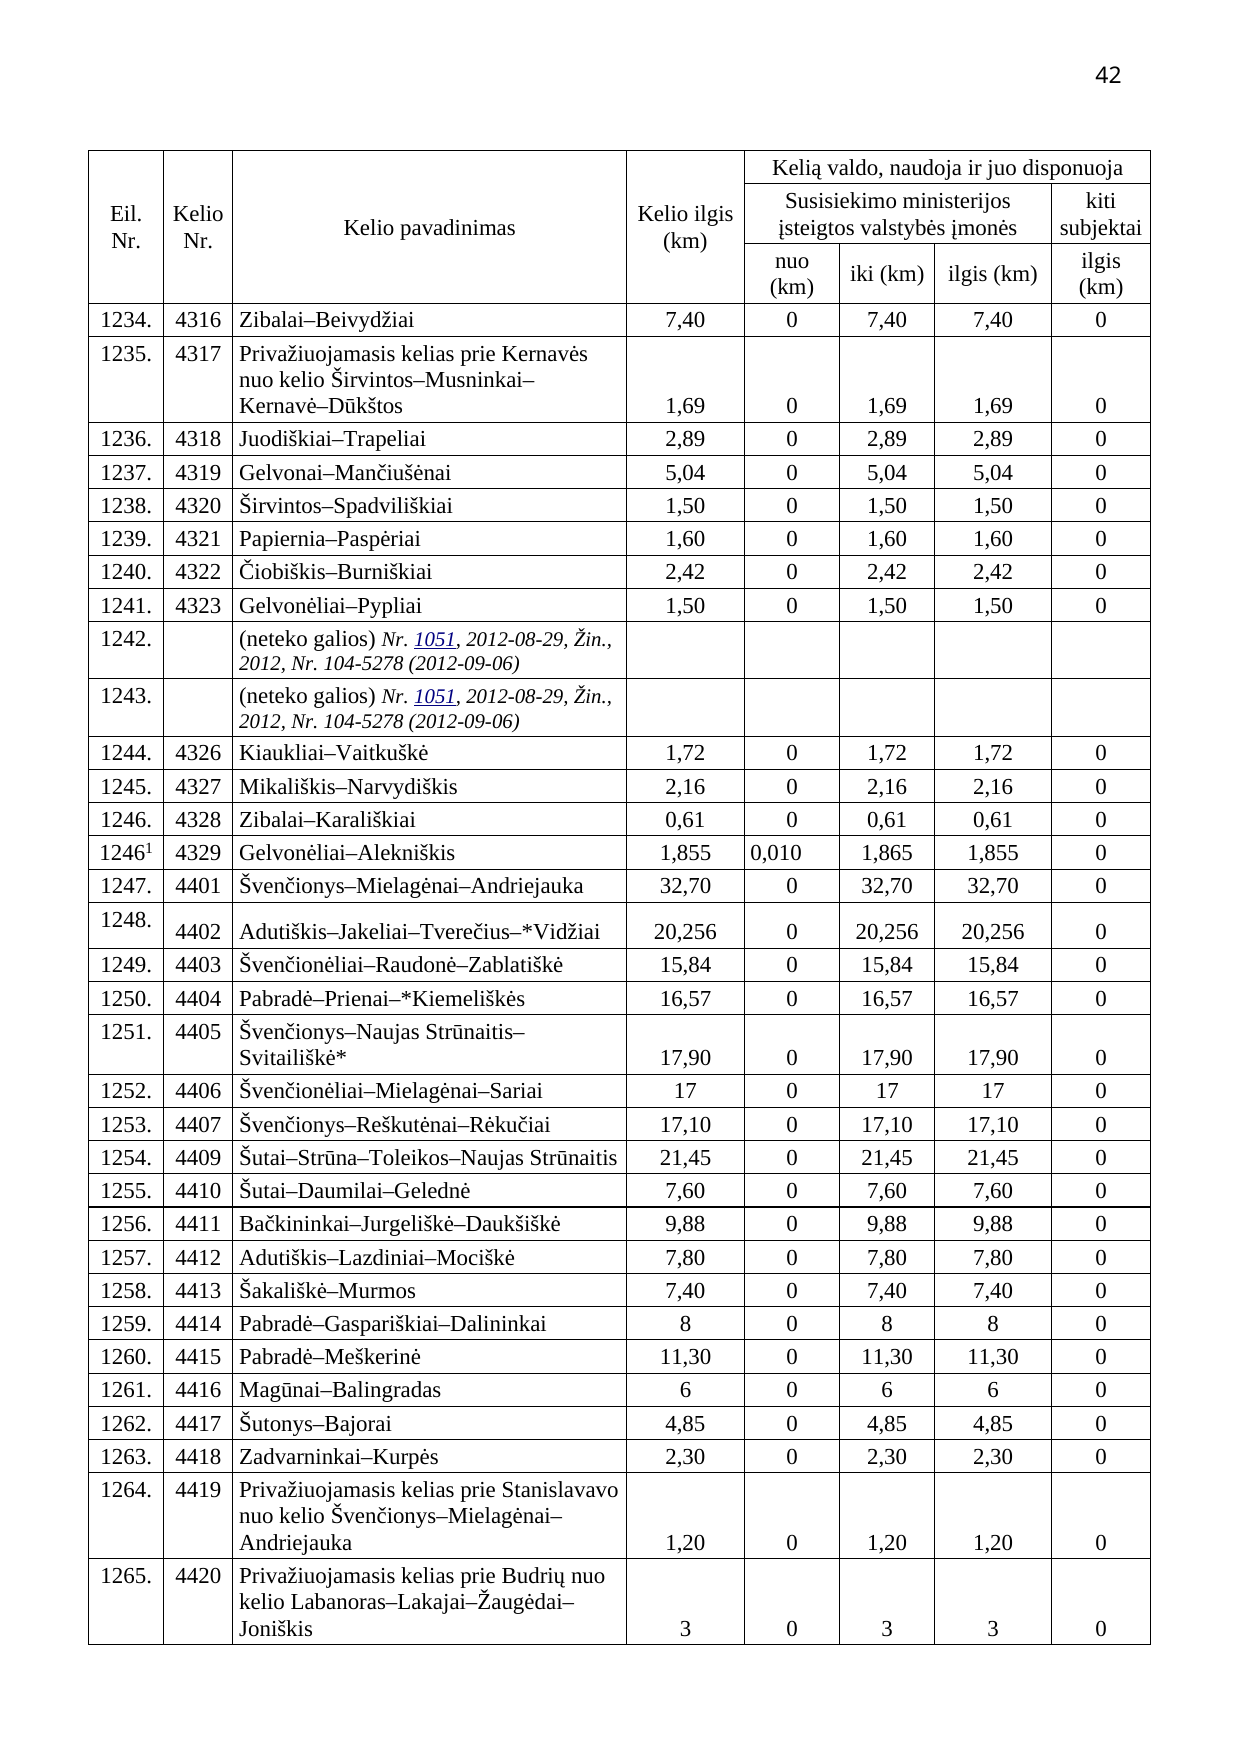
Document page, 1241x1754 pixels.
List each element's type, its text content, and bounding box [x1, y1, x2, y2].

table_cell Juodiškiai–Trapeliai [233, 423, 626, 455]
table_cell 0 [1052, 1015, 1150, 1073]
table_cell 0 [1052, 1340, 1150, 1372]
table_cell 0 [1052, 589, 1150, 621]
table_cell Gelvonai–Mančiušėnai [233, 456, 626, 488]
table_cell Širvintos–Spadviliškiai [233, 489, 626, 521]
table_cell 1244. [89, 737, 163, 769]
table_cell 0 [1052, 836, 1150, 868]
table_cell 0,010 [745, 836, 839, 868]
table_cell 15,84 [840, 949, 934, 981]
table_cell Adutiškis–Lazdiniai–Mociškė [233, 1241, 626, 1273]
table_cell 1246. [89, 803, 163, 835]
table_cell 0 [1052, 982, 1150, 1014]
table_cell 2,16 [840, 770, 934, 802]
table_cell 17,90 [935, 1015, 1051, 1073]
table_cell 1252. [89, 1075, 163, 1107]
table_cell 4320 [164, 489, 232, 521]
table_cell 4327 [164, 770, 232, 802]
table_cell 1243. [89, 679, 163, 736]
table_cell 4,85 [935, 1407, 1051, 1439]
table_cell 1,60 [840, 522, 934, 554]
table_cell 4417 [164, 1407, 232, 1439]
table_cell 4420 [164, 1559, 232, 1644]
table_cell Privažiuojamasis kelias prie Kernavės nuo kelio Širvintos–Musninkai–Kernavė–Dūkštos [233, 337, 626, 422]
table_cell 0 [745, 949, 839, 981]
table_cell 0 [1052, 1141, 1150, 1173]
table_cell 4404 [164, 982, 232, 1014]
table_cell Privažiuojamasis kelias prie Budrių nuo kelio Labanoras–Lakajai–Žaugėdai–Joniškis [233, 1559, 626, 1644]
table_cell 0 [1052, 556, 1150, 588]
table_cell 16,57 [840, 982, 934, 1014]
table_cell 1253. [89, 1108, 163, 1140]
table_cell 1239. [89, 522, 163, 554]
table_cell 0 [745, 1340, 839, 1372]
table_cell 0 [745, 903, 839, 947]
table_cell 1,50 [840, 589, 934, 621]
table_cell 0 [1052, 1473, 1150, 1558]
table_cell 2,42 [935, 556, 1051, 588]
table_cell [840, 622, 934, 678]
table_cell 4316 [164, 304, 232, 336]
table_cell Kiaukliai–Vaitkuškė [233, 737, 626, 769]
table_cell 32,70 [627, 870, 744, 902]
table_cell 20,256 [627, 903, 744, 947]
table_cell 1,50 [627, 489, 744, 521]
table_cell 2,16 [935, 770, 1051, 802]
table_cell 4415 [164, 1340, 232, 1372]
table_cell Šutai–Daumilai–Gelednė [233, 1174, 626, 1206]
table_cell 0 [745, 870, 839, 902]
table_cell Bačkininkai–Jurgeliškė–Daukšiškė [233, 1208, 626, 1239]
table_cell 2,30 [935, 1440, 1051, 1472]
table_cell 0 [745, 1174, 839, 1206]
table_cell [164, 679, 232, 736]
table_cell 4414 [164, 1307, 232, 1339]
table_cell ilgis (km) [935, 244, 1051, 302]
table_cell 0 [745, 489, 839, 521]
table_cell 2,30 [627, 1440, 744, 1472]
table_cell Švenčionėliai–Mielagėnai–Sariai [233, 1075, 626, 1107]
table_cell 4318 [164, 423, 232, 455]
table_cell 0 [745, 456, 839, 488]
table_cell 0 [745, 1407, 839, 1439]
table_cell 0 [1052, 1407, 1150, 1439]
table_cell Pabradė–Prienai–*Kiemeliškės [233, 982, 626, 1014]
table_cell 0 [745, 803, 839, 835]
table_cell 1,72 [840, 737, 934, 769]
table_cell 4411 [164, 1208, 232, 1239]
table_cell 4326 [164, 737, 232, 769]
table_header Kelio ilgis (km) [627, 151, 744, 302]
table_cell 0 [745, 1108, 839, 1140]
table_cell 0 [1052, 1241, 1150, 1273]
table_cell 1,855 [935, 836, 1051, 868]
table_cell 0 [745, 1374, 839, 1406]
table_cell 5,04 [840, 456, 934, 488]
table_cell Gelvonėliai–Pypliai [233, 589, 626, 621]
table_cell 1261. [89, 1374, 163, 1406]
table_header Kelio Nr. [164, 151, 232, 302]
table_cell [745, 622, 839, 678]
table_cell 1249. [89, 949, 163, 981]
table_cell 4328 [164, 803, 232, 835]
table_cell 0 [1052, 423, 1150, 455]
table_header Eil. Nr. [89, 151, 163, 302]
table_cell 9,88 [840, 1208, 934, 1239]
table_cell 5,04 [627, 456, 744, 488]
table_cell [1052, 679, 1150, 736]
table_cell 0 [1052, 489, 1150, 521]
table_cell 17 [935, 1075, 1051, 1107]
table_cell 0 [1052, 770, 1150, 802]
table_cell Papiernia–Paspėriai [233, 522, 626, 554]
table_cell 4416 [164, 1374, 232, 1406]
table_cell (neteko galios) Nr. 1051, 2012-08-29, Žin., 2012, Nr. 104-5278 (2012-09-06) [233, 679, 626, 736]
table_cell 1258. [89, 1274, 163, 1306]
table_cell 17 [840, 1075, 934, 1107]
table_cell [935, 679, 1051, 736]
table_cell 6 [627, 1374, 744, 1406]
table_cell kiti subjektai [1052, 184, 1150, 243]
table_cell Pabradė–Gaspariškiai–Dalininkai [233, 1307, 626, 1339]
table_cell 6 [935, 1374, 1051, 1406]
table_cell 1257. [89, 1241, 163, 1273]
table_cell ilgis (km) [1052, 244, 1150, 302]
table_cell 0 [745, 1440, 839, 1472]
table_cell 0 [745, 1015, 839, 1073]
table_cell 1,69 [627, 337, 744, 422]
table_cell 1251. [89, 1015, 163, 1073]
table_cell 17,10 [840, 1108, 934, 1140]
table_cell 0 [1052, 1075, 1150, 1107]
table_cell Gelvonėliai–Alekniškis [233, 836, 626, 868]
table_cell 0 [1052, 870, 1150, 902]
table_cell 2,42 [840, 556, 934, 588]
table_cell 0 [745, 1141, 839, 1173]
table_cell 1247. [89, 870, 163, 902]
table_cell 1,20 [627, 1473, 744, 1558]
table_cell 1240. [89, 556, 163, 588]
table_cell 1255. [89, 1174, 163, 1206]
table_cell 1242. [89, 622, 163, 678]
table_cell 7,40 [840, 304, 934, 336]
table_cell Šutai–Strūna–Toleikos–Naujas Strūnaitis [233, 1141, 626, 1173]
table_cell 1,69 [840, 337, 934, 422]
table_cell [745, 679, 839, 736]
table_cell [164, 622, 232, 678]
table_cell 8 [935, 1307, 1051, 1339]
table_cell 4322 [164, 556, 232, 588]
table_cell Zadvarninkai–Kurpės [233, 1440, 626, 1472]
table_cell 1,60 [935, 522, 1051, 554]
table_cell 16,57 [627, 982, 744, 1014]
table_cell 1262. [89, 1407, 163, 1439]
table_cell 1,72 [935, 737, 1051, 769]
table_cell 2,16 [627, 770, 744, 802]
table_cell 0 [1052, 949, 1150, 981]
table_cell Švenčionėliai–Raudonė–Zablatiškė [233, 949, 626, 981]
table_cell 1264. [89, 1473, 163, 1558]
table_cell 0 [1052, 304, 1150, 336]
table_cell 1,20 [840, 1473, 934, 1558]
table_cell 11,30 [840, 1340, 934, 1372]
table_cell 4407 [164, 1108, 232, 1140]
table_cell Adutiškis–Jakeliai–Tverečius–*Vidžiai [233, 903, 626, 947]
table_cell 6 [840, 1374, 934, 1406]
table_cell Mikališkis–Narvydiškis [233, 770, 626, 802]
table_cell 8 [627, 1307, 744, 1339]
table_cell 7,40 [627, 1274, 744, 1306]
table_cell 9,88 [935, 1208, 1051, 1239]
table_cell 4405 [164, 1015, 232, 1073]
table_cell 0 [745, 770, 839, 802]
table_cell 0 [745, 1208, 839, 1239]
table_cell 0 [745, 1307, 839, 1339]
table_cell 17,10 [935, 1108, 1051, 1140]
table_cell 0 [745, 1075, 839, 1107]
table_cell 0 [1052, 337, 1150, 422]
table_cell 4419 [164, 1473, 232, 1558]
table_cell 7,60 [840, 1174, 934, 1206]
table_cell 0 [1052, 1174, 1150, 1206]
table_cell 20,256 [935, 903, 1051, 947]
table_cell 20,256 [840, 903, 934, 947]
table_cell 0 [1052, 522, 1150, 554]
table_cell 11,30 [627, 1340, 744, 1372]
table_cell 1263. [89, 1440, 163, 1472]
table_cell 2,89 [840, 423, 934, 455]
table_cell 1,72 [627, 737, 744, 769]
table_cell 4,85 [840, 1407, 934, 1439]
table_cell 4,85 [627, 1407, 744, 1439]
table_cell 32,70 [840, 870, 934, 902]
table_cell 1250. [89, 982, 163, 1014]
table_cell 0 [1052, 1440, 1150, 1472]
table_cell 21,45 [627, 1141, 744, 1173]
table_cell 1,855 [627, 836, 744, 868]
table_cell Magūnai–Balingradas [233, 1374, 626, 1406]
table_cell 4402 [164, 903, 232, 947]
table_cell Privažiuojamasis kelias prie Stanislavavo nuo kelio Švenčionys–Mielagėnai–Andriejauka [233, 1473, 626, 1558]
table_cell Pabradė–Meškerinė [233, 1340, 626, 1372]
table_cell 0 [1052, 1374, 1150, 1406]
table_cell 2,30 [840, 1440, 934, 1472]
table_cell [840, 679, 934, 736]
table_cell 4418 [164, 1440, 232, 1472]
table_cell 0 [1052, 1108, 1150, 1140]
table_cell 1245. [89, 770, 163, 802]
table_cell 4323 [164, 589, 232, 621]
table_cell Susisiekimo ministerijos įsteigtos valstybės įmonės [745, 184, 1051, 243]
table_cell (neteko galios) Nr. 1051, 2012-08-29, Žin., 2012, Nr. 104-5278 (2012-09-06) [233, 622, 626, 678]
table_cell 4412 [164, 1241, 232, 1273]
table_cell nuo (km) [745, 244, 839, 302]
table_cell Švenčionys–Reškutėnai–Rėkučiai [233, 1108, 626, 1140]
table_cell 1237. [89, 456, 163, 488]
table_cell 4406 [164, 1075, 232, 1107]
table_cell [935, 622, 1051, 678]
table_cell 17,10 [627, 1108, 744, 1140]
table_cell 1234. [89, 304, 163, 336]
table_cell [627, 622, 744, 678]
table_cell 1260. [89, 1340, 163, 1372]
table_cell 0 [745, 589, 839, 621]
table_cell Zibalai–Karališkiai [233, 803, 626, 835]
table_cell 3 [627, 1559, 744, 1644]
table_cell 0,61 [935, 803, 1051, 835]
table_cell 4413 [164, 1274, 232, 1306]
table_cell 7,80 [627, 1241, 744, 1273]
table_cell 0 [745, 556, 839, 588]
table_cell 1241. [89, 589, 163, 621]
table_cell 1,865 [840, 836, 934, 868]
table_cell 16,57 [935, 982, 1051, 1014]
table_cell 9,88 [627, 1208, 744, 1239]
table_cell 5,04 [935, 456, 1051, 488]
table_cell Čiobiškis–Burniškiai [233, 556, 626, 588]
table_cell 15,84 [627, 949, 744, 981]
table_cell 0 [745, 1274, 839, 1306]
table_cell 1236. [89, 423, 163, 455]
table_cell 4403 [164, 949, 232, 981]
table_cell 0 [745, 1473, 839, 1558]
table_cell 17,90 [627, 1015, 744, 1073]
table_cell 4317 [164, 337, 232, 422]
table_cell 12461 [89, 836, 163, 868]
table_cell 4409 [164, 1141, 232, 1173]
table_cell Šutonys–Bajorai [233, 1407, 626, 1439]
table_cell 15,84 [935, 949, 1051, 981]
table_cell 1248. [89, 903, 163, 947]
table_cell 8 [840, 1307, 934, 1339]
table_cell 7,40 [840, 1274, 934, 1306]
table_cell 2,42 [627, 556, 744, 588]
table_cell [627, 679, 744, 736]
table_cell 7,60 [627, 1174, 744, 1206]
table_cell 1,50 [935, 489, 1051, 521]
table_header Kelio pavadinimas [233, 151, 626, 302]
table_cell 0 [1052, 1208, 1150, 1239]
table_cell 4401 [164, 870, 232, 902]
table_cell 0 [745, 423, 839, 455]
table_cell 1256. [89, 1208, 163, 1239]
table_cell 0 [745, 737, 839, 769]
table_cell iki (km) [840, 244, 934, 302]
table_cell 0 [1052, 1274, 1150, 1306]
table_cell [1052, 622, 1150, 678]
table_cell 1235. [89, 337, 163, 422]
table_cell 3 [840, 1559, 934, 1644]
table_cell 7,80 [935, 1241, 1051, 1273]
table_cell 0 [745, 522, 839, 554]
table_cell 17,90 [840, 1015, 934, 1073]
table_cell 0 [1052, 1559, 1150, 1644]
table_cell 0 [1052, 737, 1150, 769]
table_cell 0 [745, 337, 839, 422]
table_cell 1,50 [935, 589, 1051, 621]
table_cell Šakališkė–Murmos [233, 1274, 626, 1306]
table_cell 0 [1052, 803, 1150, 835]
table_cell 1254. [89, 1141, 163, 1173]
table_cell 0,61 [840, 803, 934, 835]
table_cell 2,89 [627, 423, 744, 455]
table_cell 21,45 [840, 1141, 934, 1173]
table_cell 21,45 [935, 1141, 1051, 1173]
table_cell 0 [745, 304, 839, 336]
table_cell 7,60 [935, 1174, 1051, 1206]
table_cell 0 [745, 1241, 839, 1273]
table_cell Švenčionys–Mielagėnai–Andriejauka [233, 870, 626, 902]
table_cell 17 [627, 1075, 744, 1107]
table_cell Švenčionys–Naujas Strūnaitis–Svitailiškė* [233, 1015, 626, 1073]
table_cell Zibalai–Beivydžiai [233, 304, 626, 336]
table_cell 1,69 [935, 337, 1051, 422]
table_cell 0 [745, 1559, 839, 1644]
table_cell 7,40 [935, 304, 1051, 336]
table_cell 1,50 [840, 489, 934, 521]
table_cell 1259. [89, 1307, 163, 1339]
table_cell 4321 [164, 522, 232, 554]
table_cell 4410 [164, 1174, 232, 1206]
table_cell 0 [745, 982, 839, 1014]
table_cell 0 [1052, 903, 1150, 947]
table_cell 1238. [89, 489, 163, 521]
table_cell 4319 [164, 456, 232, 488]
table_cell 0 [1052, 1307, 1150, 1339]
table_cell 11,30 [935, 1340, 1051, 1372]
table_cell 7,40 [627, 304, 744, 336]
table_cell 1,50 [627, 589, 744, 621]
table_cell 0,61 [627, 803, 744, 835]
table_cell 1,60 [627, 522, 744, 554]
table_cell 7,80 [840, 1241, 934, 1273]
table_cell 2,89 [935, 423, 1051, 455]
table_cell 32,70 [935, 870, 1051, 902]
table_cell 0 [1052, 456, 1150, 488]
table_cell 4329 [164, 836, 232, 868]
table_cell 3 [935, 1559, 1051, 1644]
table_cell 1265. [89, 1559, 163, 1644]
table_cell 7,40 [935, 1274, 1051, 1306]
table_header Kelią valdo, naudoja ir juo disponuoja [745, 151, 1150, 183]
table_cell 1,20 [935, 1473, 1051, 1558]
